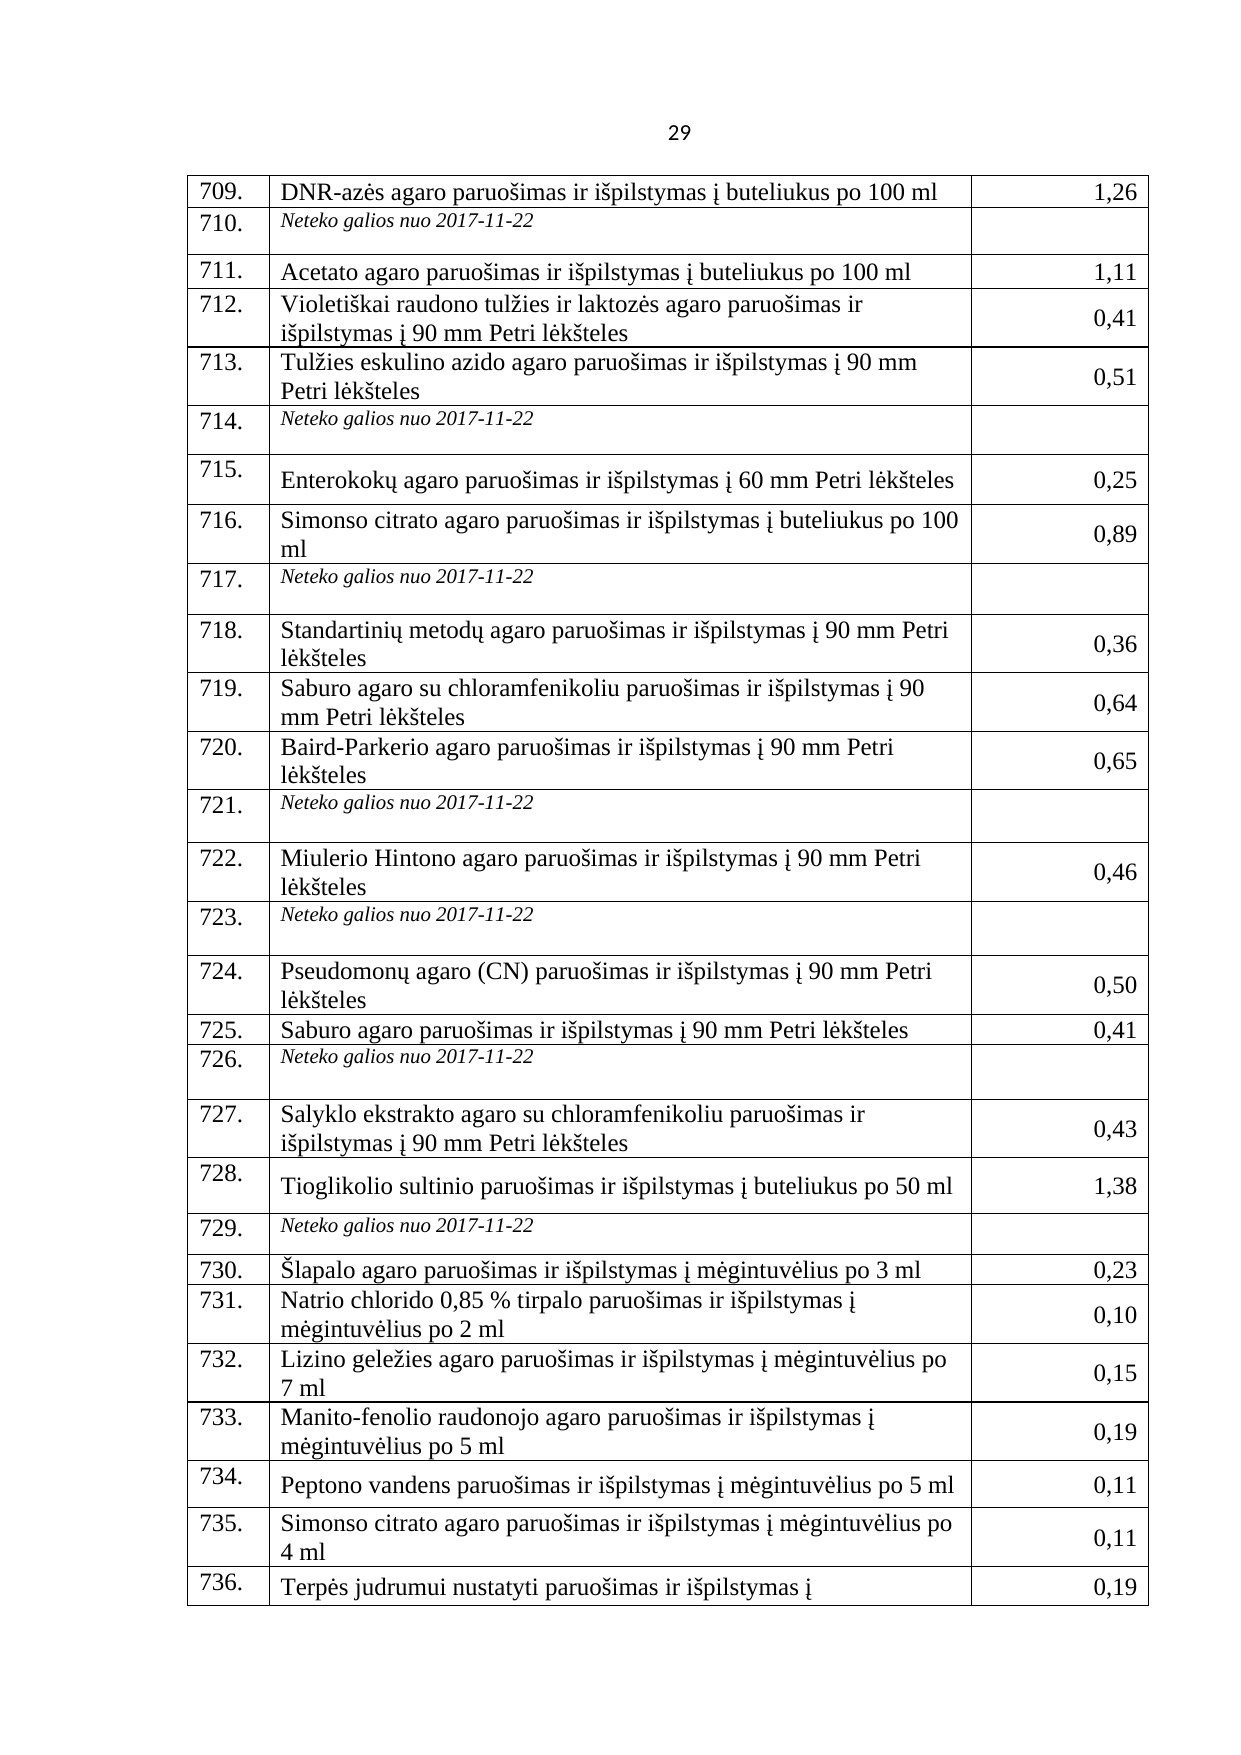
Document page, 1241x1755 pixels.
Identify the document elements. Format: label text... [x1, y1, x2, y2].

table_cell Tulžies eskulino azido agaro paruošimas ir išpilstymas į 90 mm Petri lėkšteles [270, 348, 971, 405]
table_cell Pseudomonų agaro (CN) paruošimas ir išpilstymas į 90 mm Petri lėkšteles [270, 956, 971, 1014]
table_cell Acetato agaro paruošimas ir išpilstymas į buteliukus po 100 ml [270, 255, 971, 288]
table_cell 723. [188, 902, 269, 955]
table_cell Simonso citrato agaro paruošimas ir išpilstymas į mėgintuvėlius po 4 ml [270, 1508, 971, 1566]
table_cell 728. [188, 1158, 269, 1212]
table_cell 724. [188, 956, 269, 1014]
table_cell 719. [188, 673, 269, 731]
table_cell Neteko galios nuo 2017-11-22 [270, 902, 971, 955]
table_cell 0,43 [972, 1100, 1148, 1157]
table_cell 722. [188, 843, 269, 901]
table_cell Tioglikolio sultinio paruošimas ir išpilstymas į buteliukus po 50 ml [270, 1158, 971, 1212]
table_cell Neteko galios nuo 2017-11-22 [270, 1214, 971, 1254]
table_cell 716. [188, 505, 269, 563]
table_cell 730. [188, 1255, 269, 1284]
table_cell 0,41 [972, 289, 1148, 346]
table_cell 727. [188, 1100, 269, 1157]
table_cell 711. [188, 255, 269, 288]
table_cell 729. [188, 1214, 269, 1254]
table_cell [972, 1214, 1148, 1254]
table_cell Peptono vandens paruošimas ir išpilstymas į mėgintuvėlius po 5 ml [270, 1461, 971, 1507]
table_cell 0,51 [972, 348, 1148, 405]
table_cell 725. [188, 1015, 269, 1043]
table_cell Neteko galios nuo 2017-11-22 [270, 564, 971, 614]
table_cell 721. [188, 790, 269, 842]
table_cell 709. [188, 176, 269, 207]
table_cell 714. [188, 406, 269, 453]
table_cell Enterokokų agaro paruošimas ir išpilstymas į 60 mm Petri lėkšteles [270, 455, 971, 504]
table_cell 0,65 [972, 732, 1148, 789]
table_cell 0,36 [972, 615, 1148, 672]
table_cell 0,64 [972, 673, 1148, 731]
table_cell [972, 406, 1148, 453]
table_cell Neteko galios nuo 2017-11-22 [270, 790, 971, 842]
table_cell Neteko galios nuo 2017-11-22 [270, 1045, 971, 1098]
table_cell 718. [188, 615, 269, 672]
table_cell [972, 564, 1148, 614]
table_cell 0,23 [972, 1255, 1148, 1284]
table_cell [972, 790, 1148, 842]
table_cell DNR-azės agaro paruošimas ir išpilstymas į buteliukus po 100 ml [270, 176, 971, 207]
table_cell Saburo agaro su chloramfenikoliu paruošimas ir išpilstymas į 90 mm Petri lėkšteles [270, 673, 971, 731]
table_cell 0,41 [972, 1015, 1148, 1043]
table_cell 734. [188, 1461, 269, 1507]
table_cell Manito-fenolio raudonojo agaro paruošimas ir išpilstymas į mėgintuvėlius po 5 ml [270, 1403, 971, 1460]
table_cell Terpės judrumui nustatyti paruošimas ir išpilstymas į [270, 1567, 971, 1605]
table_cell Saburo agaro paruošimas ir išpilstymas į 90 mm Petri lėkšteles [270, 1015, 971, 1043]
table_cell 0,89 [972, 505, 1148, 563]
table_cell Violetiškai raudono tulžies ir laktozės agaro paruošimas ir išpilstymas į 90 mm Petri lėkšteles [270, 289, 971, 346]
table_cell 1,26 [972, 176, 1148, 207]
table_cell 0,25 [972, 455, 1148, 504]
table_cell 732. [188, 1344, 269, 1401]
table_cell [972, 1045, 1148, 1098]
table_cell 0,15 [972, 1344, 1148, 1401]
table_cell 731. [188, 1285, 269, 1343]
table_cell 0,19 [972, 1403, 1148, 1460]
table_cell [972, 902, 1148, 955]
table_cell Simonso citrato agaro paruošimas ir išpilstymas į buteliukus po 100 ml [270, 505, 971, 563]
table_cell 0,10 [972, 1285, 1148, 1343]
table_cell Standartinių metodų agaro paruošimas ir išpilstymas į 90 mm Petri lėkšteles [270, 615, 971, 672]
table_cell Miulerio Hintono agaro paruošimas ir išpilstymas į 90 mm Petri lėkšteles [270, 843, 971, 901]
table_cell 1,11 [972, 255, 1148, 288]
table_cell 713. [188, 348, 269, 405]
table_cell 720. [188, 732, 269, 789]
table_cell 733. [188, 1403, 269, 1460]
table_cell [972, 208, 1148, 254]
table_cell Neteko galios nuo 2017-11-22 [270, 406, 971, 453]
table_cell 712. [188, 289, 269, 346]
table_cell 1,38 [972, 1158, 1148, 1212]
table_cell 0,46 [972, 843, 1148, 901]
table_cell 726. [188, 1045, 269, 1098]
table_cell 0,11 [972, 1508, 1148, 1566]
table_cell Natrio chlorido 0,85 % tirpalo paruošimas ir išpilstymas į mėgintuvėlius po 2 ml [270, 1285, 971, 1343]
table_cell Salyklo ekstrakto agaro su chloramfenikoliu paruošimas ir išpilstymas į 90 mm Petri lėkšteles [270, 1100, 971, 1157]
table_cell 0,11 [972, 1461, 1148, 1507]
table_cell Neteko galios nuo 2017-11-22 [270, 208, 971, 254]
table_cell Baird-Parkerio agaro paruošimas ir išpilstymas į 90 mm Petri lėkšteles [270, 732, 971, 789]
table_cell 0,19 [972, 1567, 1148, 1605]
table_cell 717. [188, 564, 269, 614]
table_cell 0,50 [972, 956, 1148, 1014]
table_cell Šlapalo agaro paruošimas ir išpilstymas į mėgintuvėlius po 3 ml [270, 1255, 971, 1284]
table_cell Lizino geležies agaro paruošimas ir išpilstymas į mėgintuvėlius po 7 ml [270, 1344, 971, 1401]
table_cell 715. [188, 455, 269, 504]
table_cell 735. [188, 1508, 269, 1566]
table_cell 736. [188, 1567, 269, 1605]
table_cell 710. [188, 208, 269, 254]
